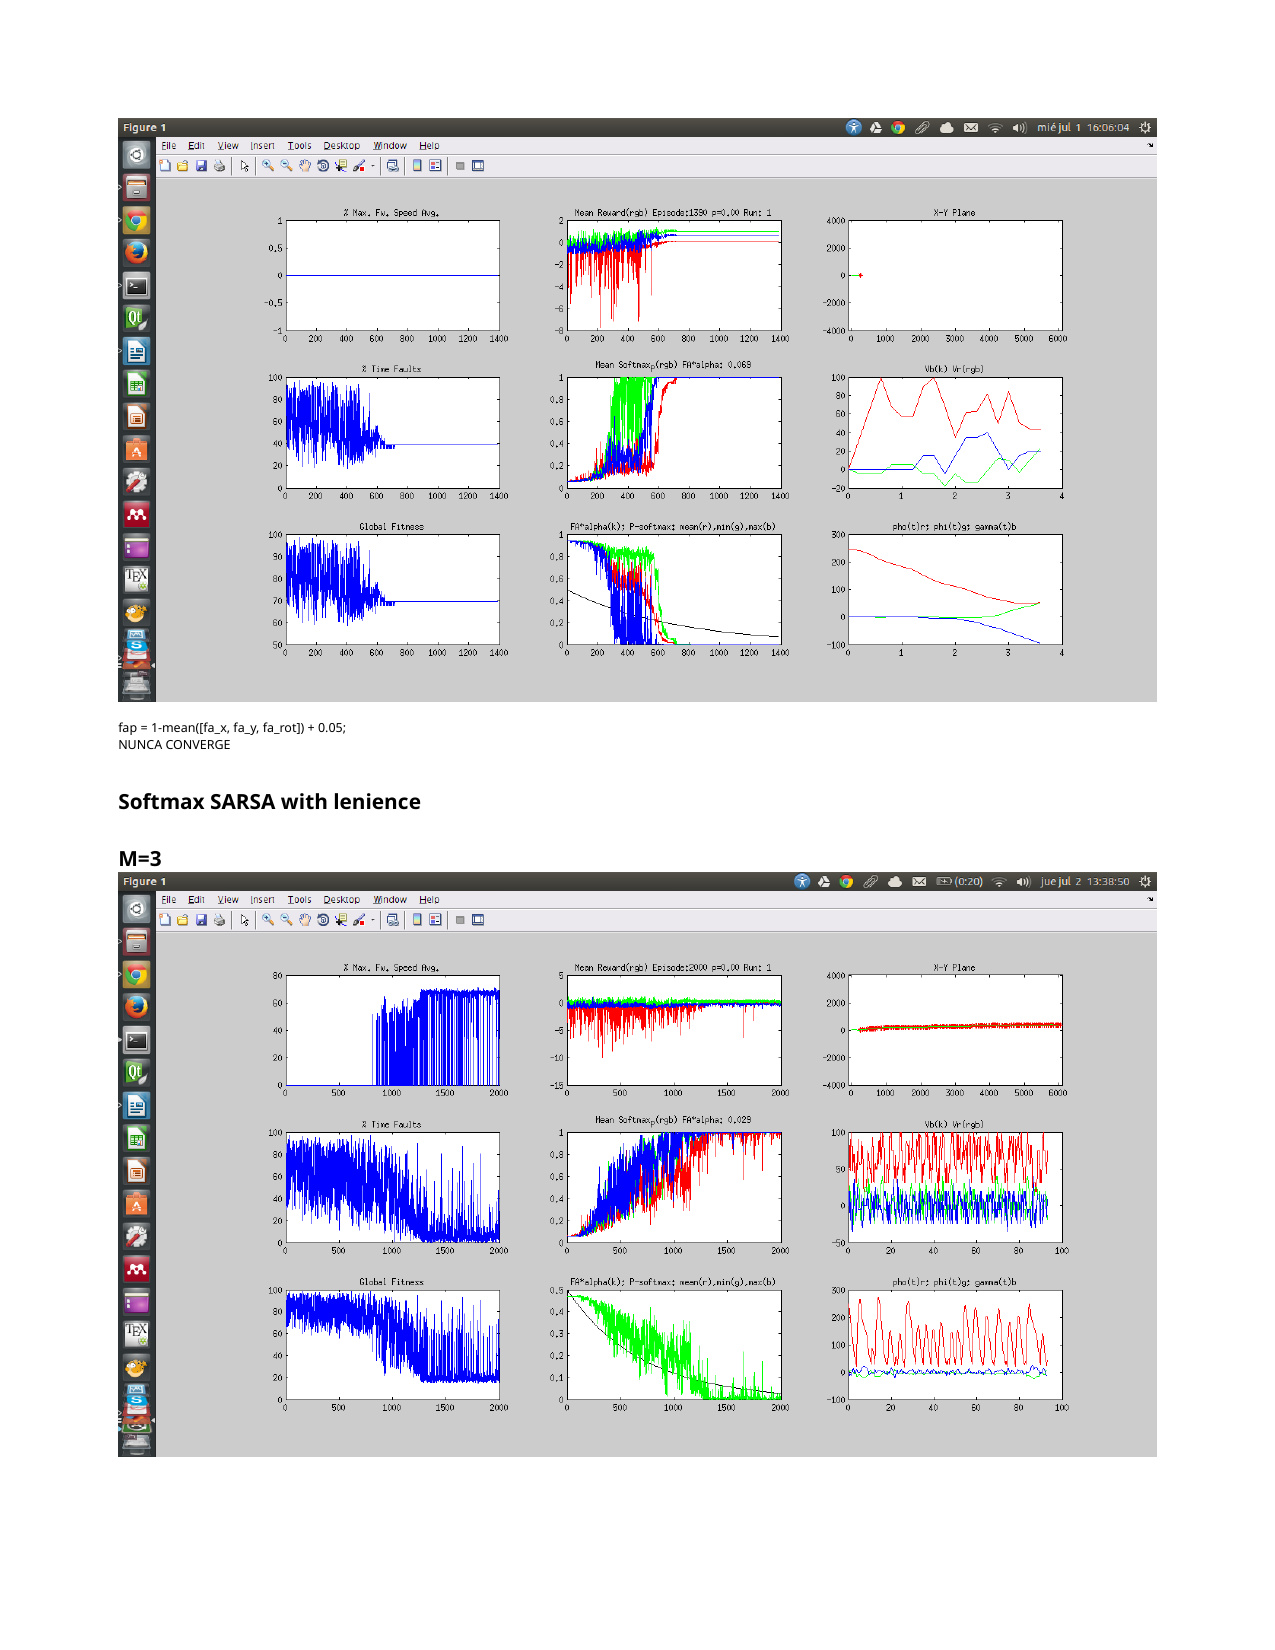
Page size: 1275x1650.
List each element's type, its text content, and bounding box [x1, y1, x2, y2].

text fap = 1-mean([fa_x, fa_y, fa_rot]) + 0.05; [118, 719, 1157, 736]
picture [118, 872, 1157, 1457]
text Softmax SARSA with lenience [118, 787, 1157, 816]
text NUNCA CONVERGE [118, 736, 1157, 753]
picture [118, 118, 1157, 702]
text M=3 [118, 844, 1157, 872]
